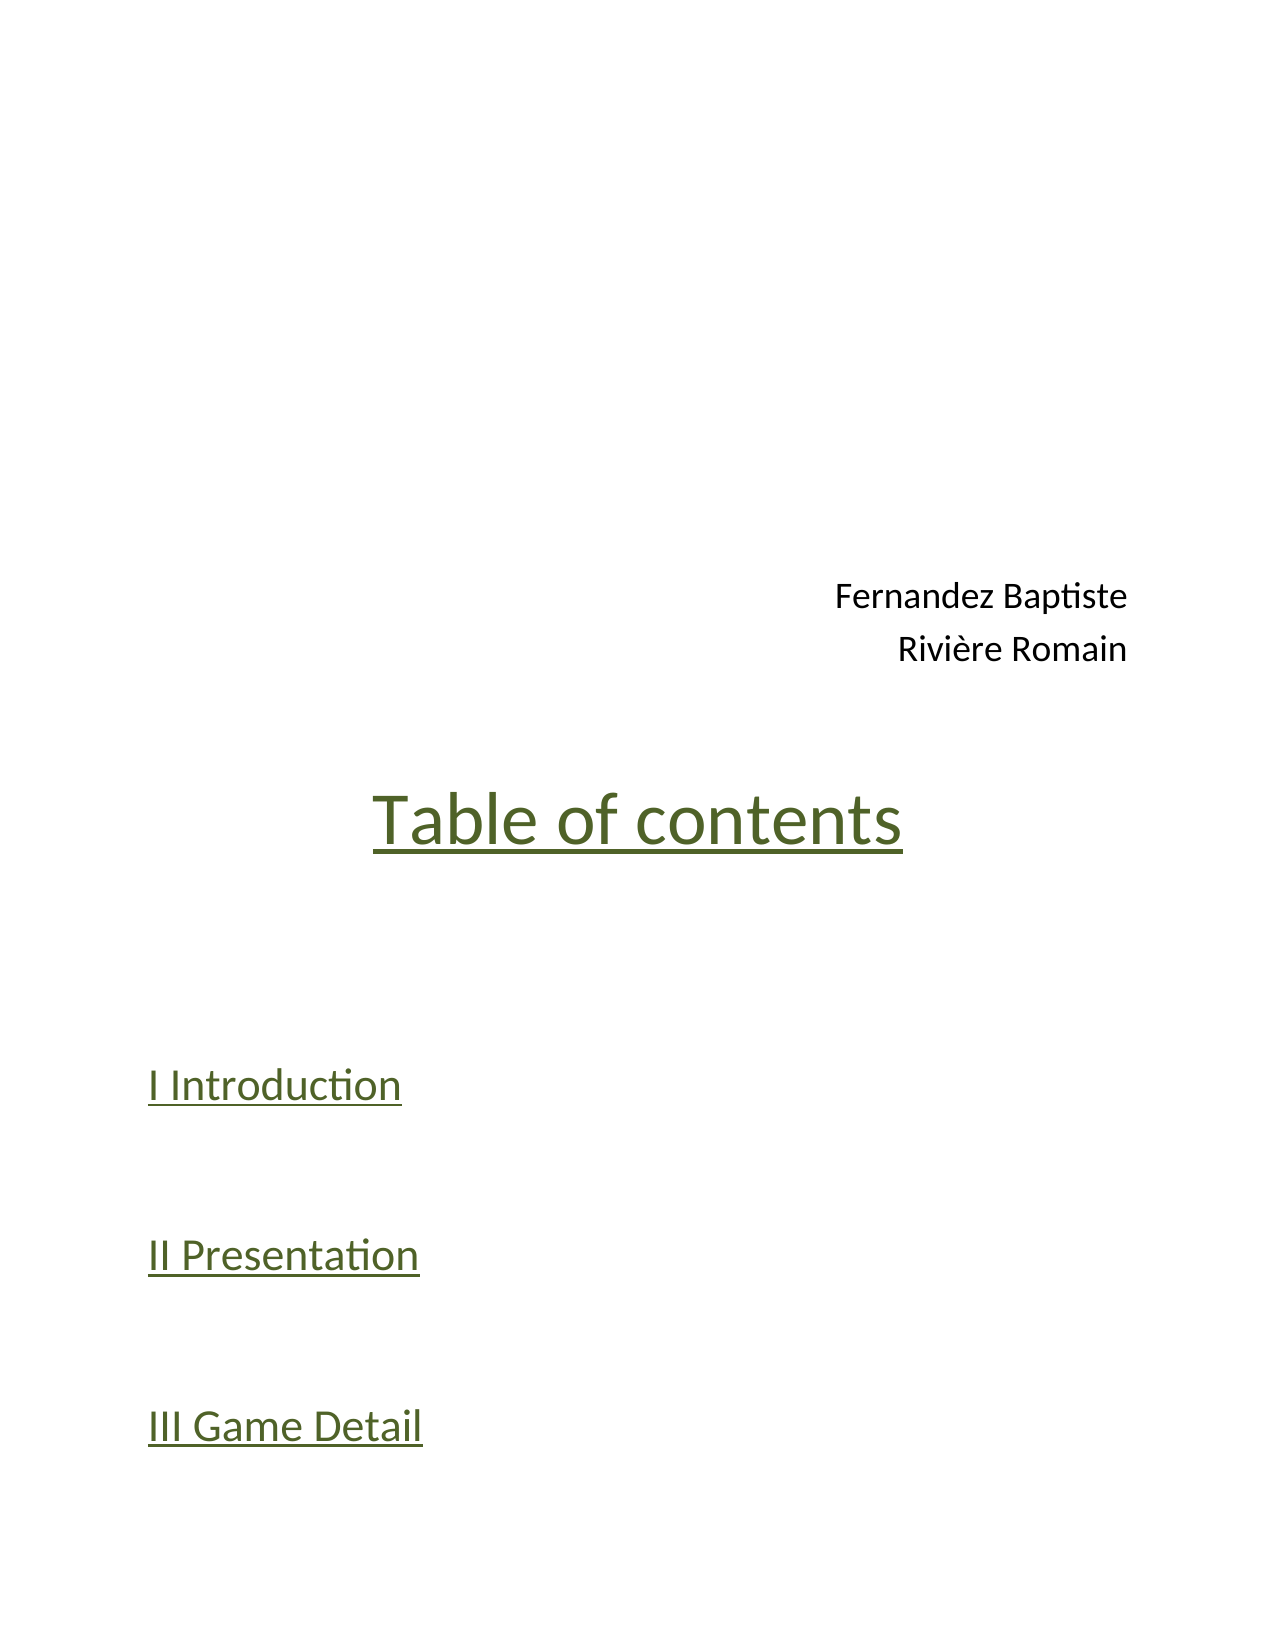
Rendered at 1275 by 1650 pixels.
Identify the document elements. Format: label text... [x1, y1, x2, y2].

text Table of contents [148, 772, 1127, 863]
text I Introduction [148, 1056, 1127, 1112]
text Fernandez Baptiste Rivière Romain [148, 572, 1127, 670]
text II Presentation [148, 1226, 1127, 1282]
text III Game Detail [148, 1397, 1127, 1452]
